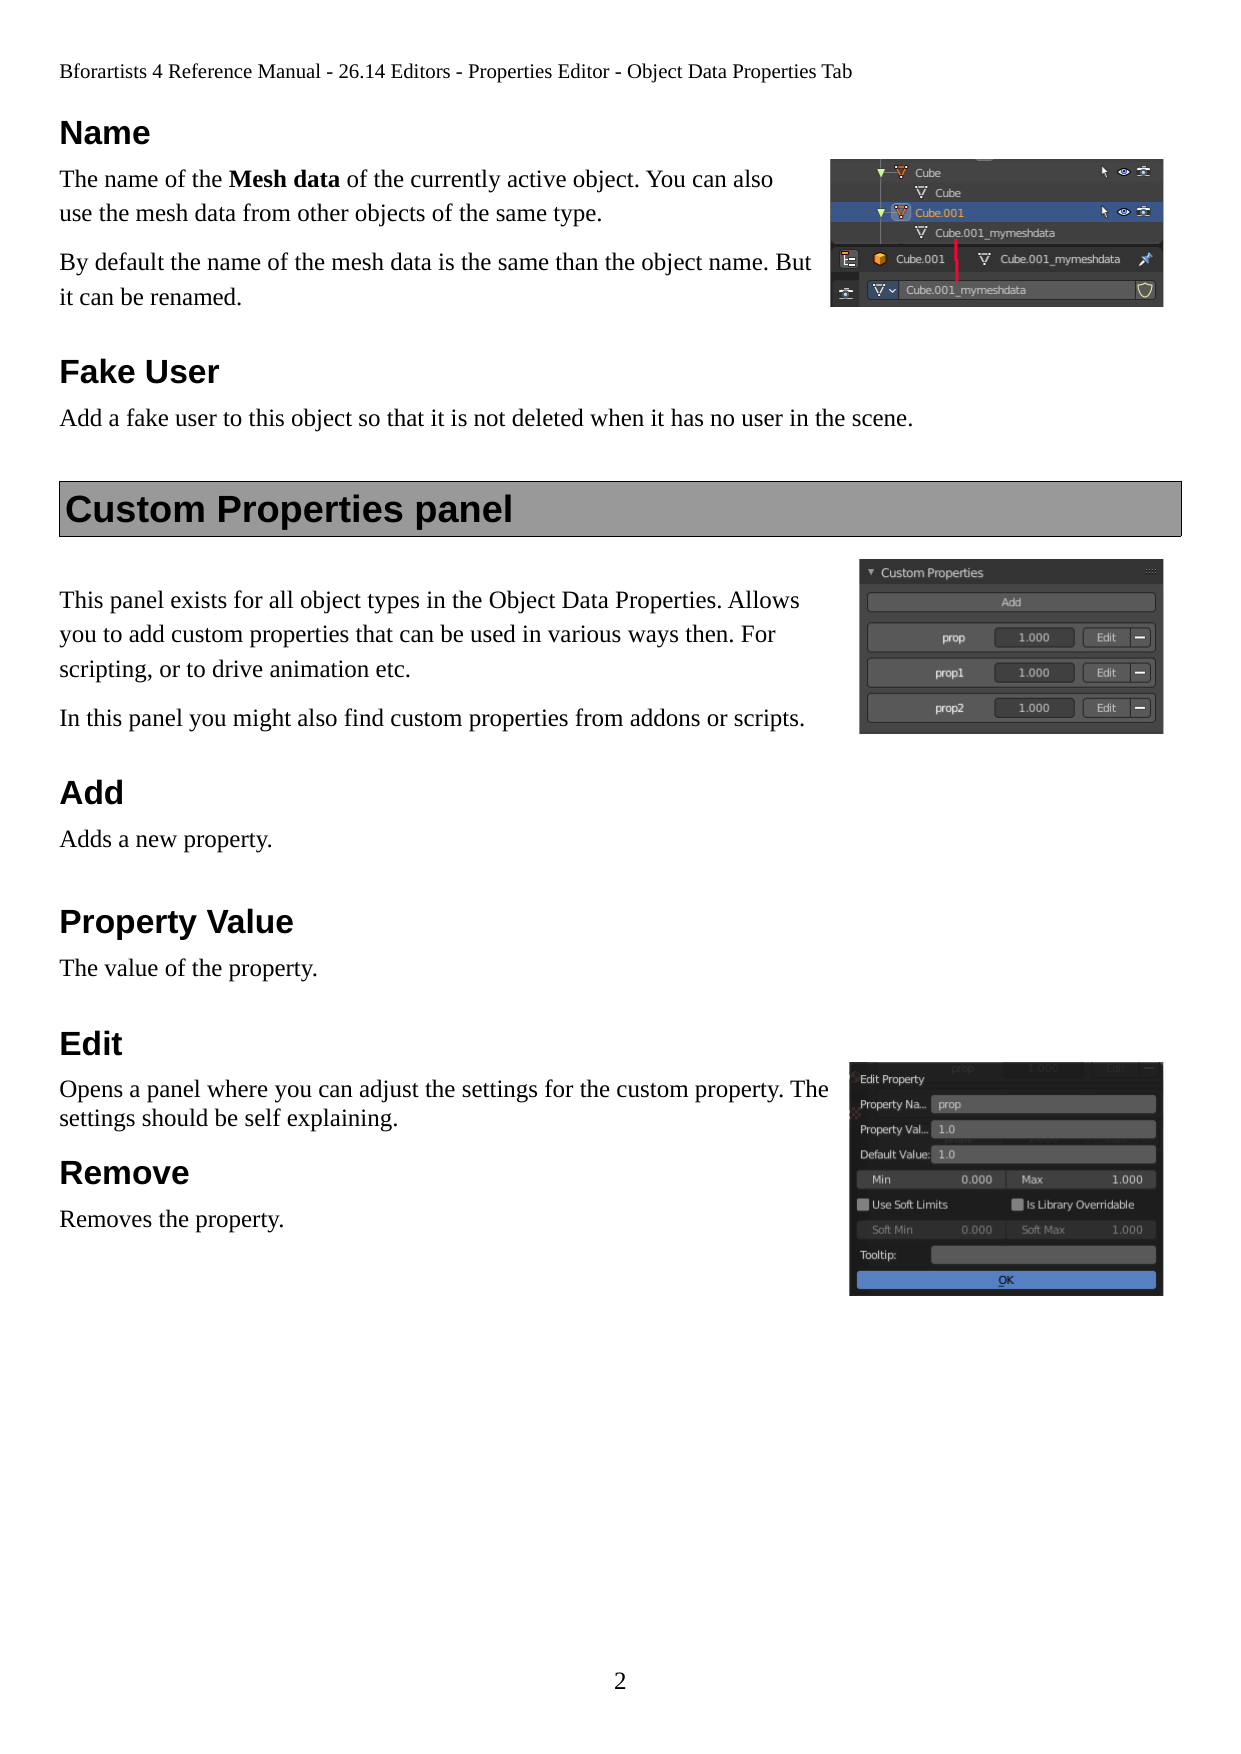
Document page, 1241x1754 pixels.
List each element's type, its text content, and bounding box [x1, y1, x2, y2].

text Add a fake user to this object so that it is not deleted when it has no user in the scene. [59, 403, 1181, 432]
text Removes the property. [59, 1204, 849, 1233]
subtitle Name [59, 113, 1181, 151]
picture [830, 159, 1164, 307]
text The name of the Mesh data of the currently active object. You can also use the mesh data from other objects of the same type. [59, 164, 830, 227]
text The value of the property. [59, 953, 1181, 982]
text [1164, 1204, 1181, 1233]
subtitle [1164, 1153, 1181, 1192]
subtitle Add [59, 773, 1181, 812]
subtitle Remove [59, 1153, 849, 1192]
text In this panel you might also find custom properties from addons or scripts. [59, 703, 859, 732]
text Adds a new property. [59, 824, 1181, 853]
table_header Custom Properties panel [60, 482, 1181, 536]
text By default the name of the mesh data is the same than the object name. But it can be renamed. [59, 247, 1181, 311]
text This panel exists for all object types in the Object Data Properties. Allows you to add custom properties that can be used in various ways then. For scripting, or to drive animation etc. [59, 585, 859, 683]
text Opens a panel where you can adjust the settings for the custom property. The settings should be self explaining. [59, 1074, 849, 1132]
subtitle Edit [59, 1023, 1181, 1062]
picture [859, 559, 1164, 734]
subtitle Fake User [59, 352, 1181, 390]
picture [849, 1062, 1164, 1296]
subtitle Property Value [59, 902, 1181, 941]
